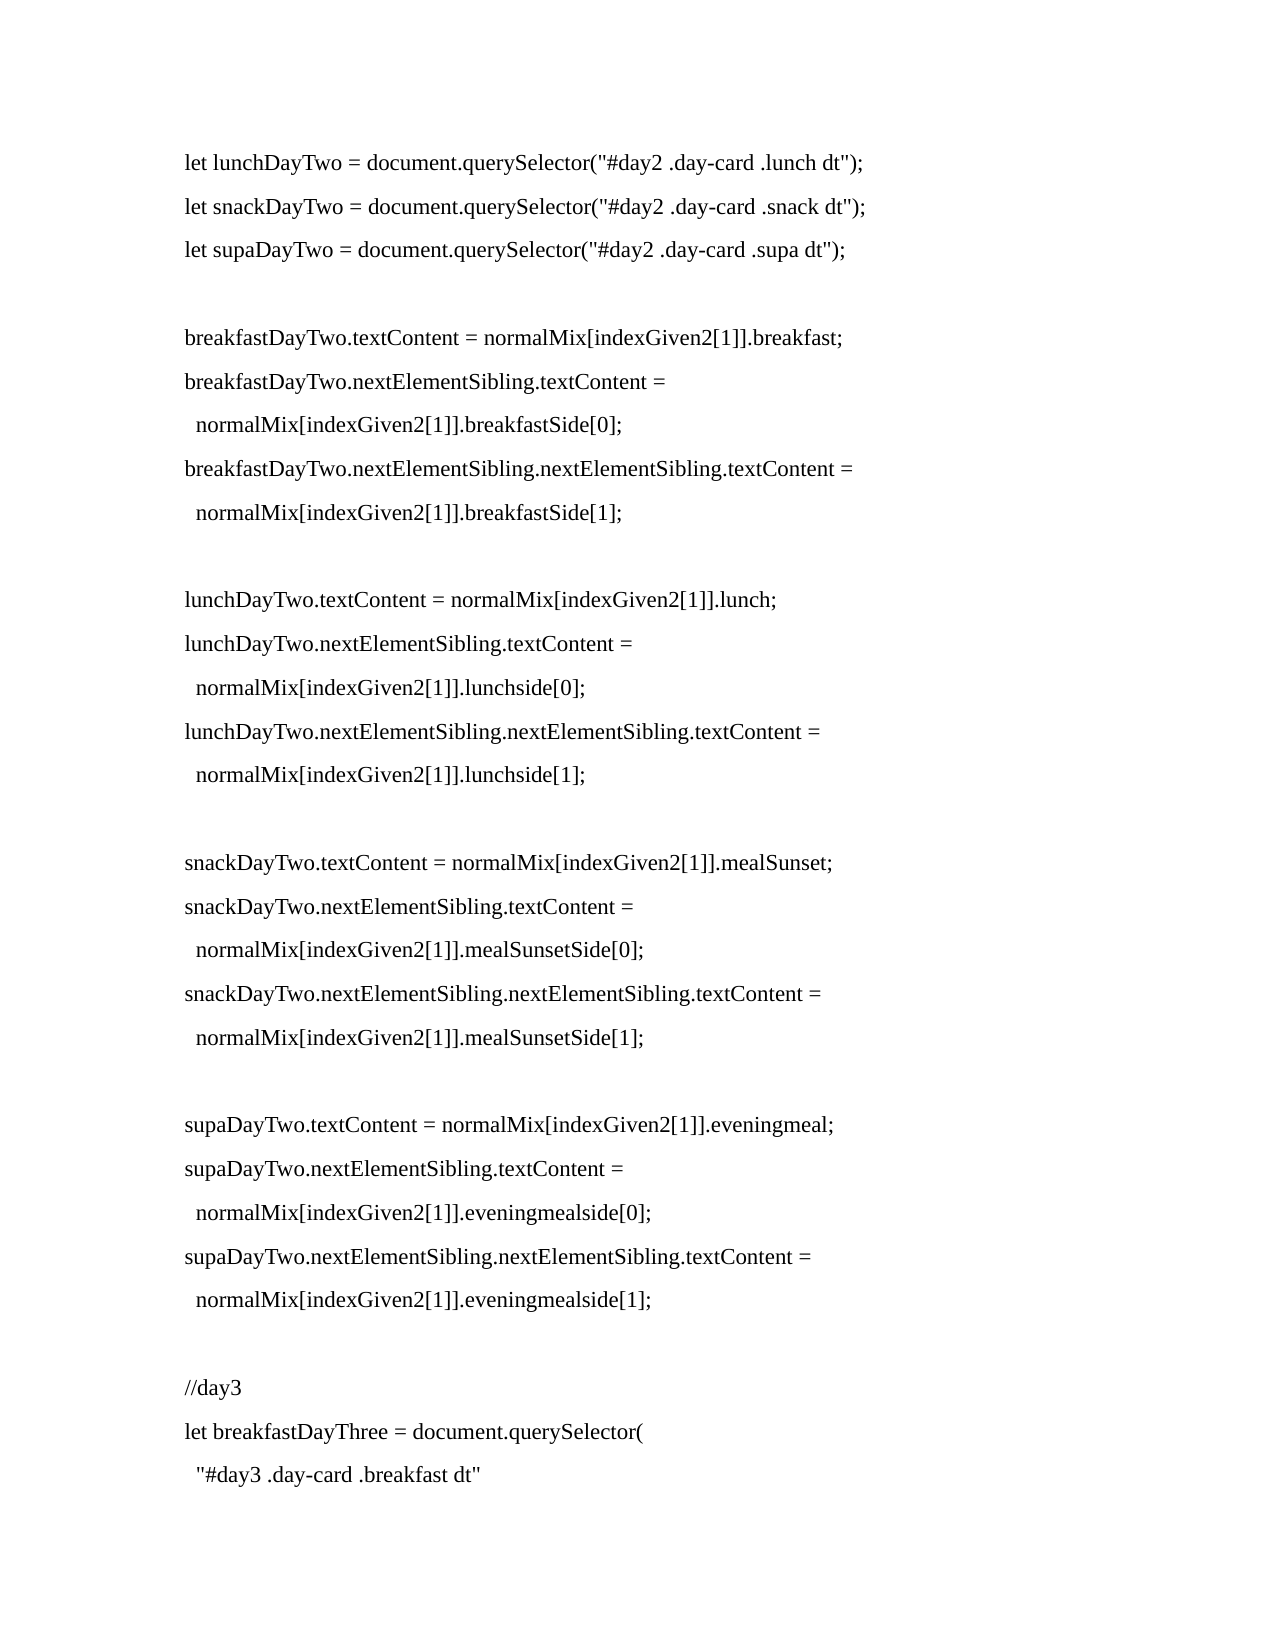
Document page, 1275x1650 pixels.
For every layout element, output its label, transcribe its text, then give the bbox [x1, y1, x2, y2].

text "#day3 .day-card .breakfast dt" [150, 1462, 1125, 1488]
text normalMix[indexGiven2[1]].eveningmealside[1]; [150, 1287, 1125, 1313]
text breakfastDayTwo.textContent = normalMix[indexGiven2[1]].breakfast; [150, 325, 1125, 350]
text //day3 [150, 1375, 1125, 1400]
text normalMix[indexGiven2[1]].mealSunsetSide[1]; [150, 1025, 1125, 1050]
text let breakfastDayThree = document.querySelector( [150, 1419, 1125, 1444]
text snackDayTwo.textContent = normalMix[indexGiven2[1]].mealSunset; [150, 850, 1125, 875]
text normalMix[indexGiven2[1]].lunchside[1]; [150, 762, 1125, 788]
text let supaDayTwo = document.querySelector("#day2 .day-card .supa dt"); [150, 237, 1125, 263]
text supaDayTwo.nextElementSibling.nextElementSibling.textContent = [150, 1244, 1125, 1269]
text snackDayTwo.nextElementSibling.textContent = [150, 894, 1125, 919]
text normalMix[indexGiven2[1]].lunchside[0]; [150, 675, 1125, 700]
text snackDayTwo.nextElementSibling.nextElementSibling.textContent = [150, 981, 1125, 1007]
text breakfastDayTwo.nextElementSibling.textContent = [150, 369, 1125, 394]
text lunchDayTwo.nextElementSibling.textContent = [150, 631, 1125, 657]
text normalMix[indexGiven2[1]].breakfastSide[0]; [150, 412, 1125, 438]
text normalMix[indexGiven2[1]].mealSunsetSide[0]; [150, 937, 1125, 963]
text normalMix[indexGiven2[1]].breakfastSide[1]; [150, 500, 1125, 525]
text lunchDayTwo.textContent = normalMix[indexGiven2[1]].lunch; [150, 587, 1125, 613]
text supaDayTwo.nextElementSibling.textContent = [150, 1156, 1125, 1182]
text breakfastDayTwo.nextElementSibling.nextElementSibling.textContent = [150, 456, 1125, 482]
text supaDayTwo.textContent = normalMix[indexGiven2[1]].eveningmeal; [150, 1112, 1125, 1138]
text lunchDayTwo.nextElementSibling.nextElementSibling.textContent = [150, 719, 1125, 744]
text normalMix[indexGiven2[1]].eveningmealside[0]; [150, 1200, 1125, 1225]
text let snackDayTwo = document.querySelector("#day2 .day-card .snack dt"); [150, 194, 1125, 219]
text let lunchDayTwo = document.querySelector("#day2 .day-card .lunch dt"); [150, 150, 1125, 175]
